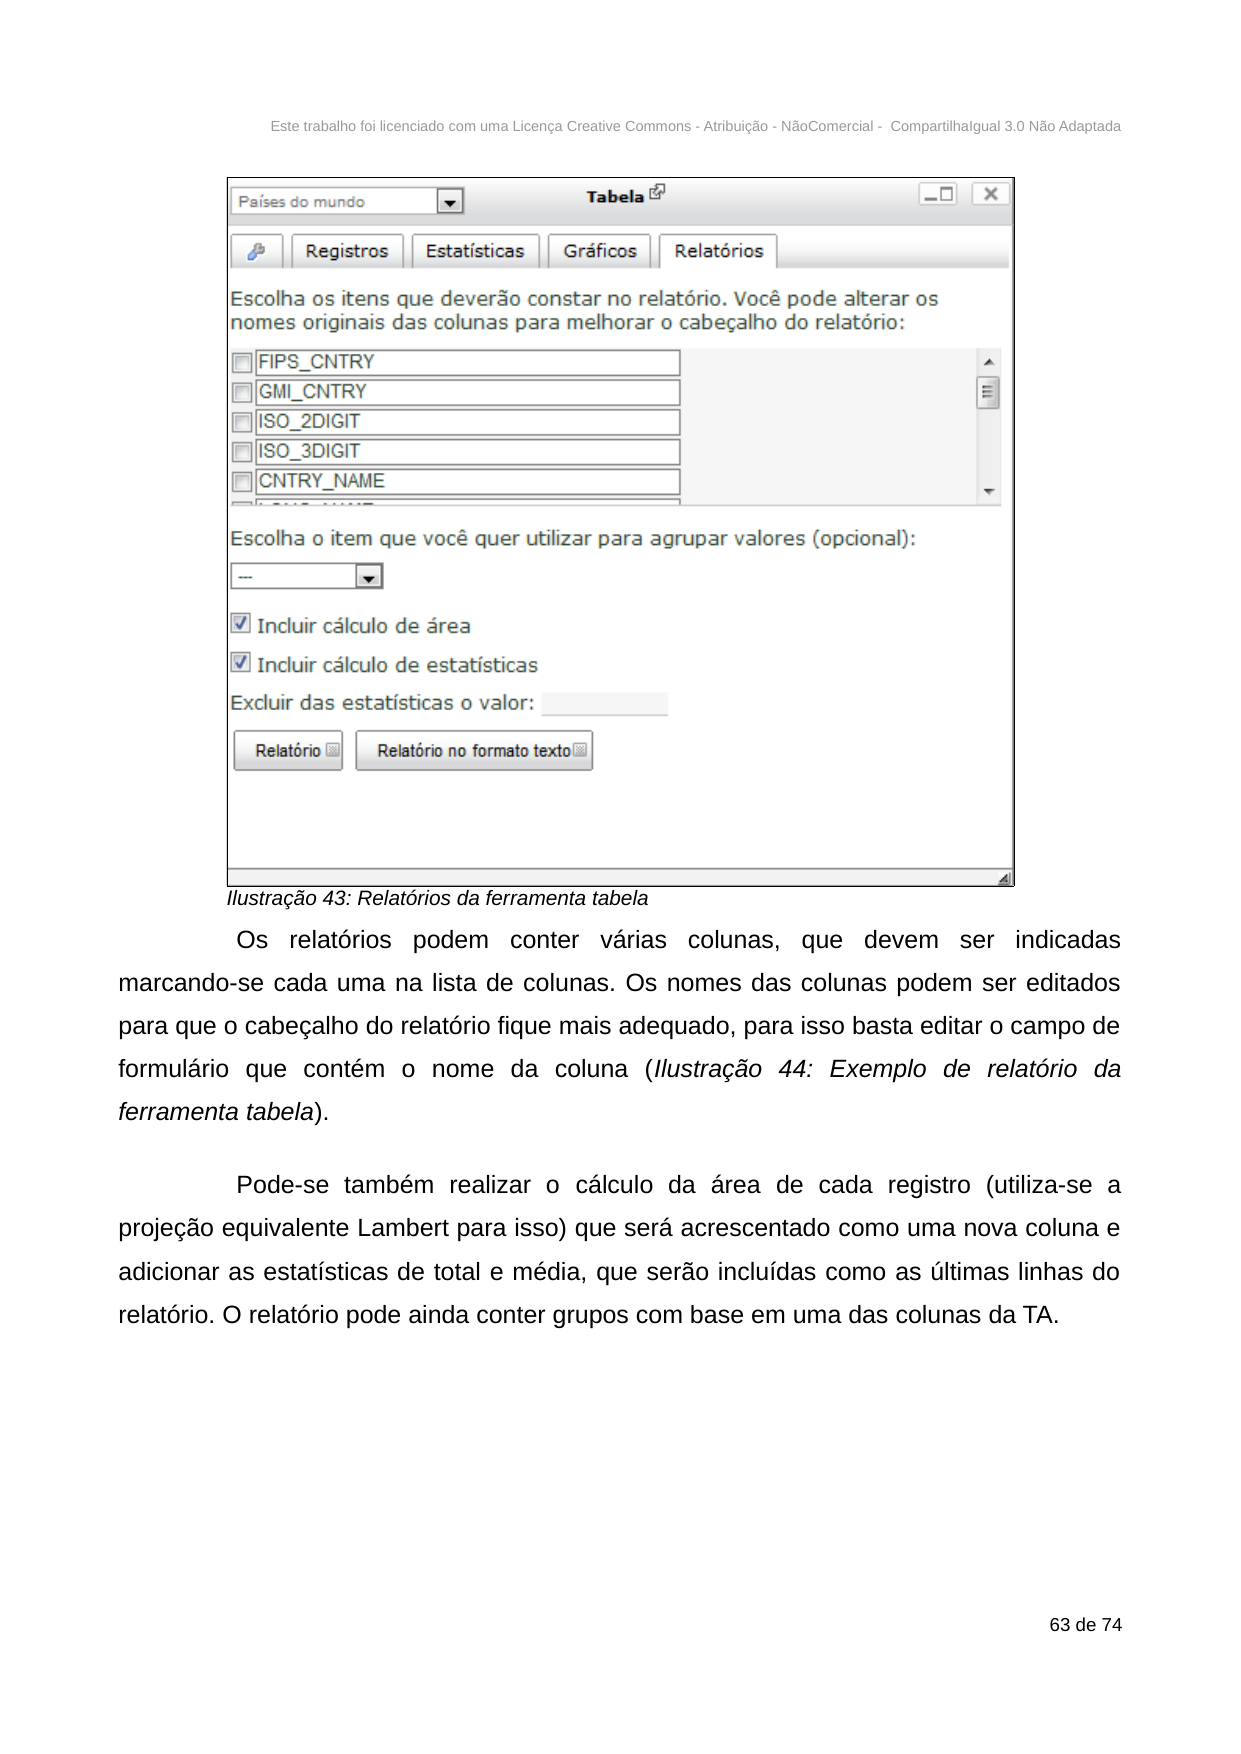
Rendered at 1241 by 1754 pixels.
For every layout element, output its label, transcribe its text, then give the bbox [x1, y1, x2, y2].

text Pode-se também realizar o cálculo da área de cada registro (utiliza-se a projeção equivalente Lambert para isso) que será acrescentado como uma nova coluna e adicionar as estatísticas de total e média, que serão incluídas como as últimas linhas do relatório. O relatório pode ainda conter grupos com base em uma das colunas da TA. [118, 1170, 1122, 1328]
text Ilustração 43: Relatórios da ferramenta tabela [226, 887, 1014, 910]
picture [228, 178, 1014, 886]
text Os relatórios podem conter várias colunas, que devem ser indicadas marcando-se cada uma na lista de colunas. Os nomes das colunas podem ser editados para que o cabeçalho do relatório fique mais adequado, para isso basta editar o campo de formulário que contém o nome da coluna (Ilustração 44: Exemplo de relatório da ferramenta tabela). [118, 164, 1122, 1126]
